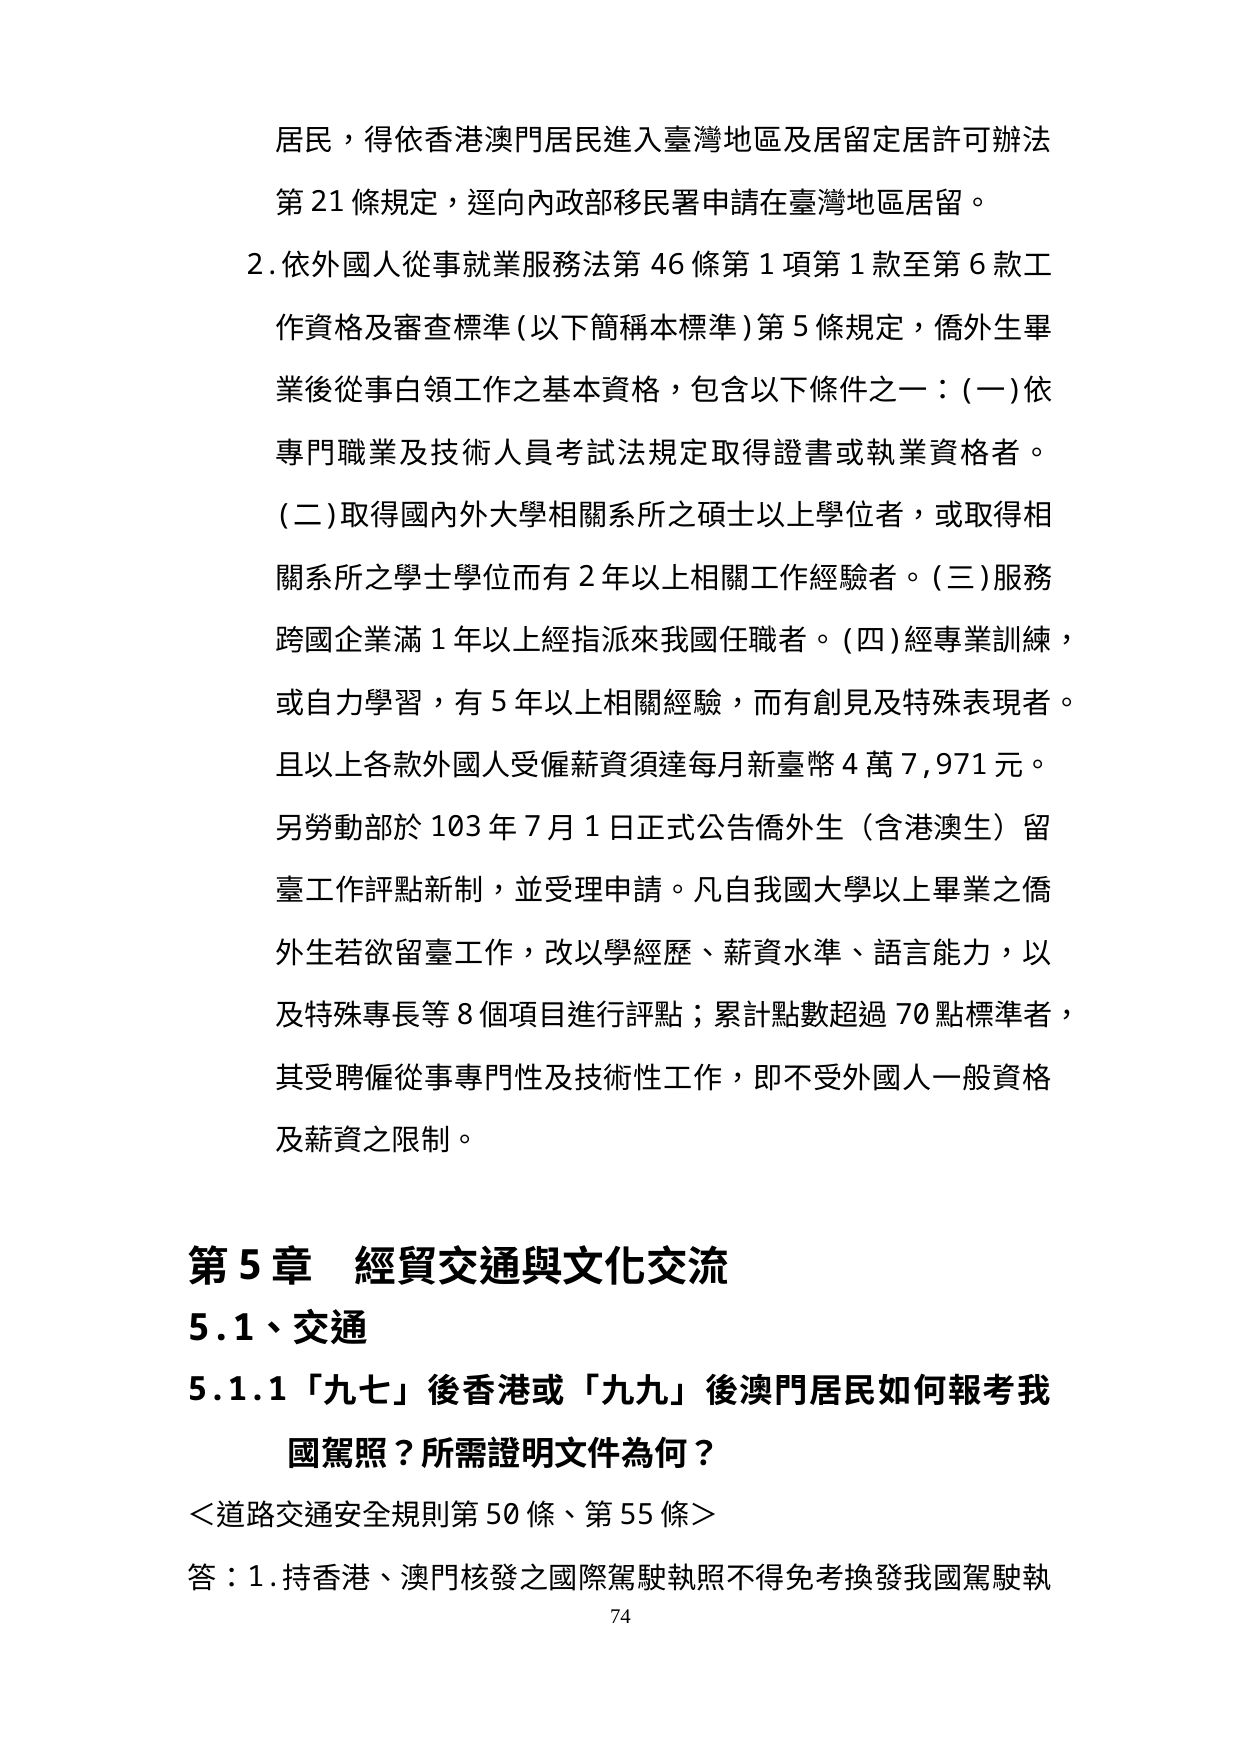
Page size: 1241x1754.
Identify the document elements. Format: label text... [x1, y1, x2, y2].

text 5.1、交通 [187, 1284, 1053, 1346]
text 5.1.1「九七」後香港或「九九」後澳門居民如何報考我國駕照？所需證明文件為何？ [187, 1346, 1053, 1471]
text ＜道路交通安全規則第50條、第55條＞ [187, 1471, 1053, 1534]
text 2.依外國人從事就業服務法第46條第1項第1款至第6款工作資格及審查標準(以下簡稱本標準)第5條規定，僑外生畢業後從事白領工作之基本資格，包含以下條件之一：(一)依專門職業及技術人員考試法規定取得證書或執業資格者。(二)取得國內外大學相關系所之碩士以上學位者，或取得相關系所之學士學位而有2年以上相關工作經驗者。(三)服務跨國企業滿1年以上經指派來我國任職者。(四)經專業訓練，或自力學習，有5年以上相關經驗，而有創見及特殊表現者。且以上各款外國人受僱薪資須達每月新臺幣4萬7,971元。另勞動部於103年7月1日正式公告僑外生（含港澳生）留臺工作評點新制，並受理申請。凡自我國大學以上畢業之僑外生若欲留臺工作，改以學經歷、薪資水準、語言能力，以及特殊專長等8個項目進行評點；累計點數超過70點標準者，其受聘僱從事專門性及技術性工作，即不受外國人一般資格及薪資之限制。 [246, 221, 1053, 1159]
text 第5章 經貿交通與文化交流 [187, 1221, 1053, 1284]
text 答：1.持香港、澳門核發之國際駕駛執照不得免考換發我國駕駛執 [187, 1534, 1053, 1596]
text 居民，得依香港澳門居民進入臺灣地區及居留定居許可辦法第21條規定，逕向內政部移民署申請在臺灣地區居留。 [187, 96, 1053, 221]
